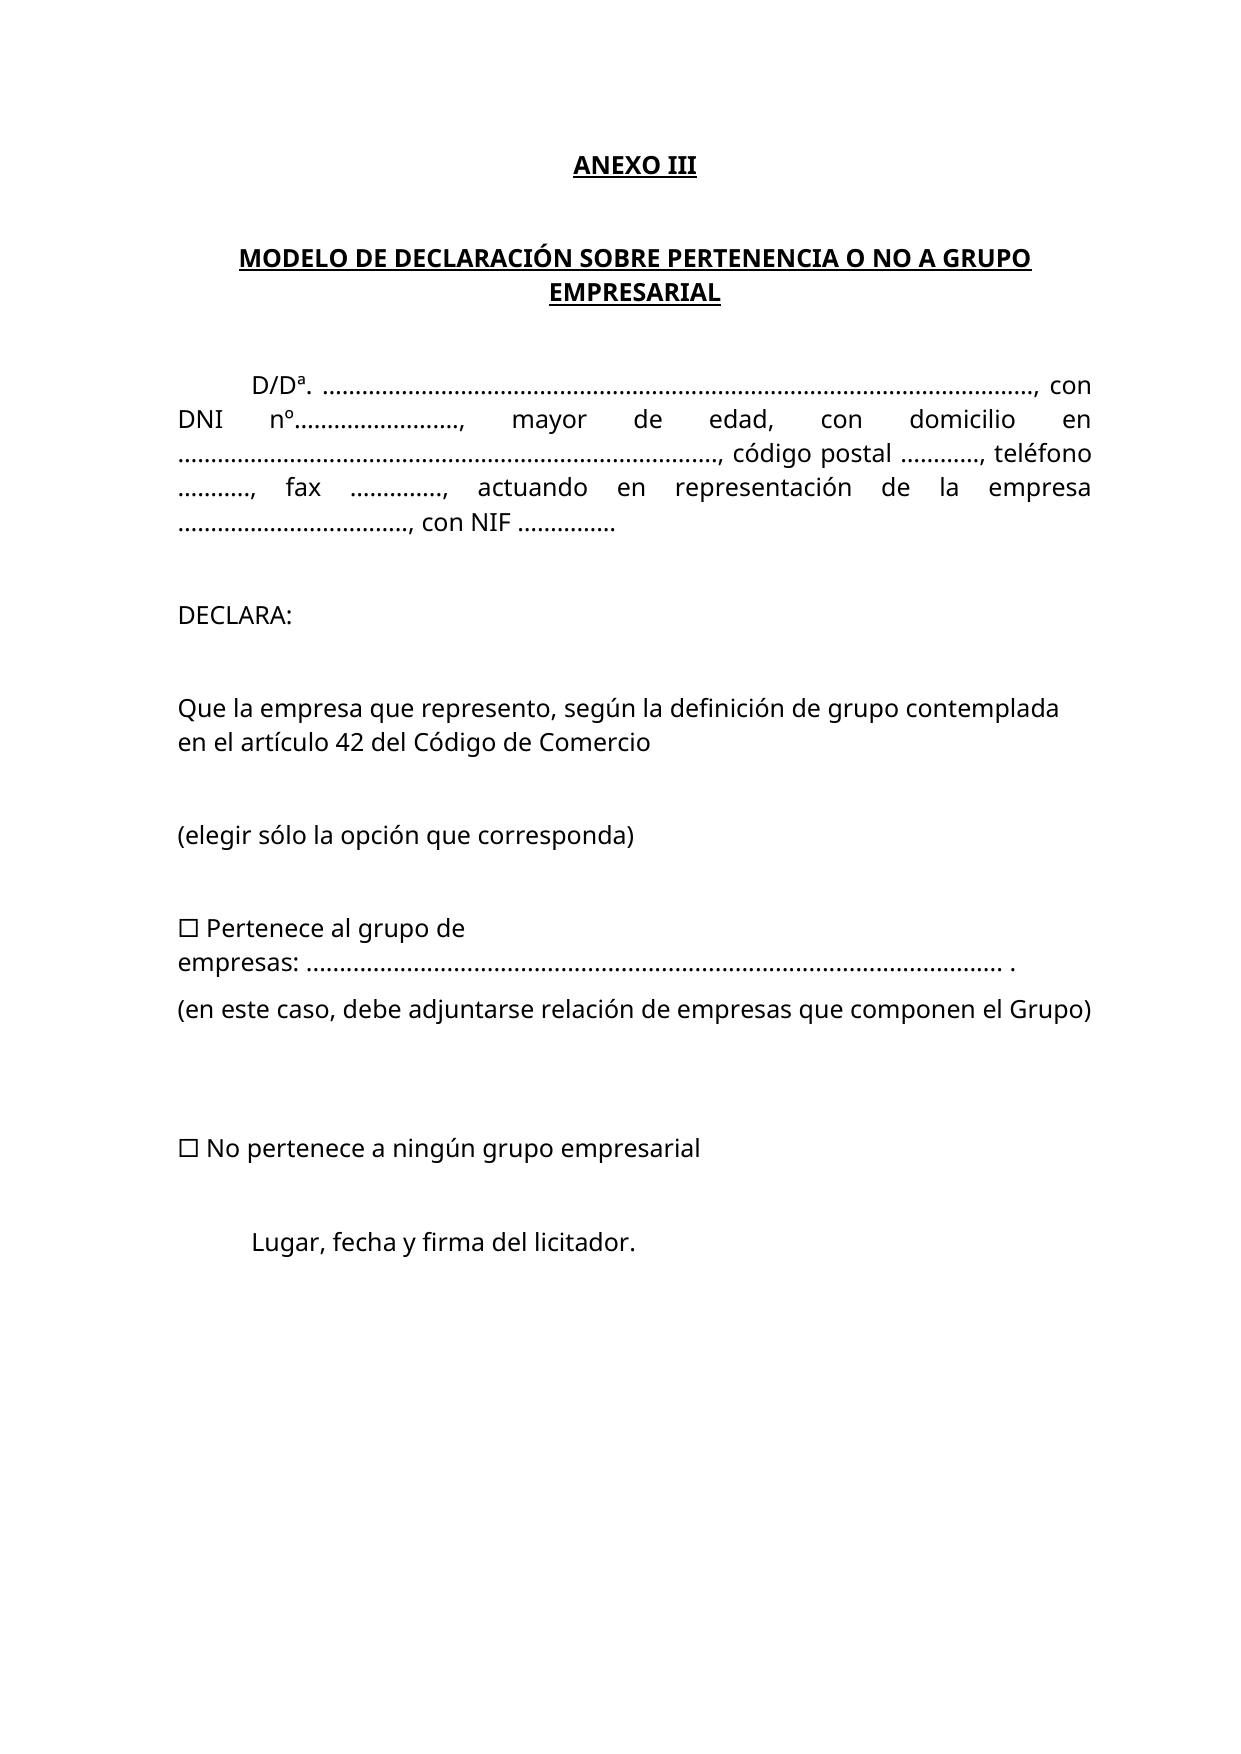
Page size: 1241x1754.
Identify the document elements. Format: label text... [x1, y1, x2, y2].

text  No pertenece a ningún grupo empresarial [177, 1131, 1093, 1165]
text Lugar, fecha y firma del licitador. [177, 1224, 1093, 1258]
text MODELO DE DECLARACIÓN SOBRE PERTENENCIA O NO A GRUPO EMPRESARIAL [177, 241, 1093, 309]
text ANEXO III [177, 148, 1093, 182]
text  Pertenece al grupo de empresas: ........................................................................................................ . [177, 911, 1093, 979]
text Que la empresa que represento, según la definición de grupo contemplada en el artículo 42 del Código de Comercio [177, 690, 1093, 758]
text (elegir sólo la opción que corresponda) [177, 818, 1093, 852]
text D/Dª. ………………………………………………………………………………………………, con DNI nº……………………., mayor de edad, con domicilio en ………………………………………………………………………., código postal …………, teléfono ……….., fax ………….., actuando en representación de la empresa …………………………….., con NIF …………… [177, 368, 1093, 538]
text DECLARA: [177, 597, 1093, 631]
text (en este caso, debe adjuntarse relación de empresas que componen el Grupo) [177, 991, 1093, 1025]
